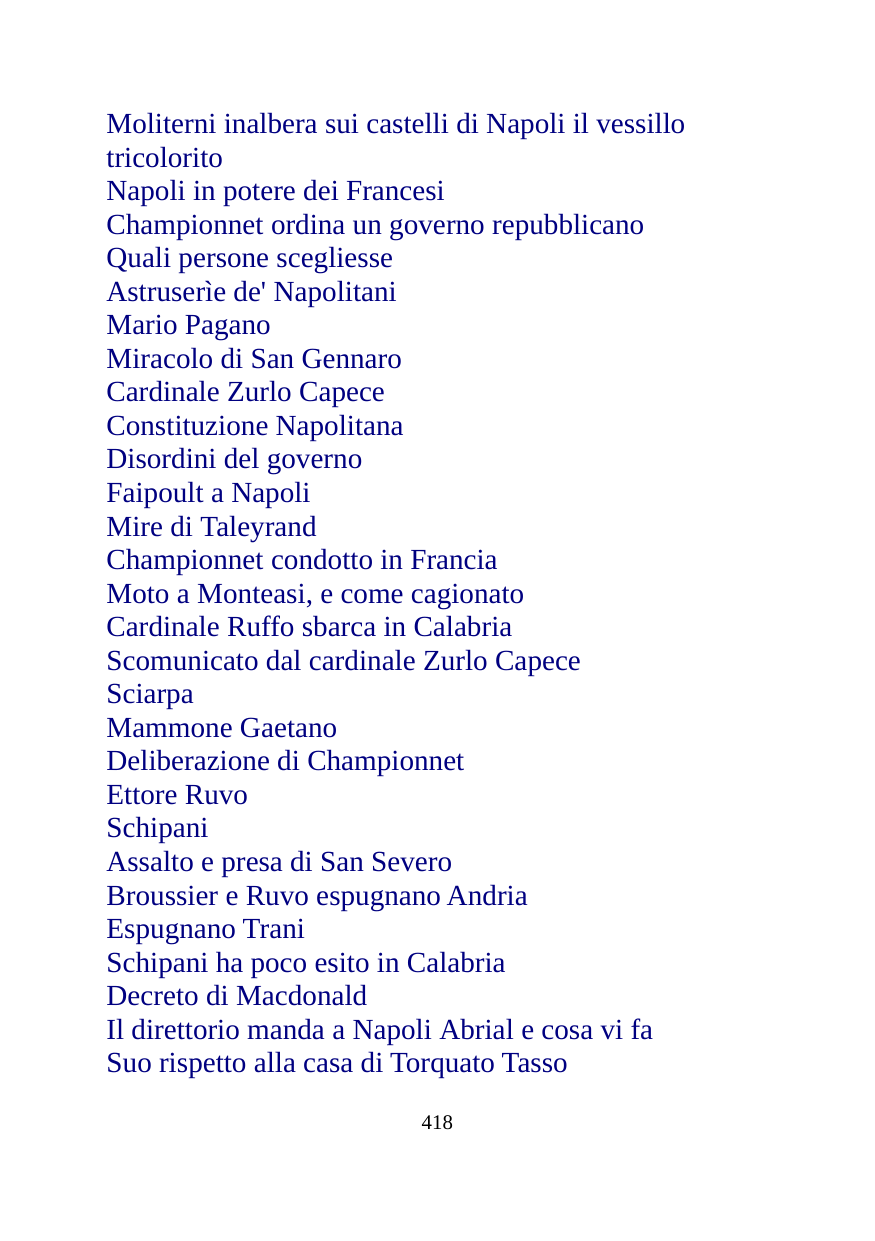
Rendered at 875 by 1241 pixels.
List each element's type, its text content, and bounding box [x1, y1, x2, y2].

text Moliterni inalbera sui castelli di Napoli il vessillo tricolorito Napoli in potere dei Francesi Championnet ordina un governo repubblicano Quali persone scegliesse Astruserìe de' Napolitani Mario Pagano Miracolo di San Gennaro Cardinale Zurlo Capece Constituzione Napolitana Disordini del governo Faipoult a Napoli Mire di Taleyrand Championnet condotto in Francia Moto a Monteasi, e come cagionato Cardinale Ruffo sbarca in Calabria Scomunicato dal cardinale Zurlo Capece Sciarpa Mammone Gaetano Deliberazione di Championnet Ettore Ruvo Schipani Assalto e presa di San Severo Broussier e Ruvo espugnano Andria Espugnano Trani Schipani ha poco esito in Calabria Decreto di Macdonald Il direttorio manda a Napoli Abrial e cosa vi fa Suo rispetto alla casa di Torquato Tasso [106, 106, 768, 1079]
